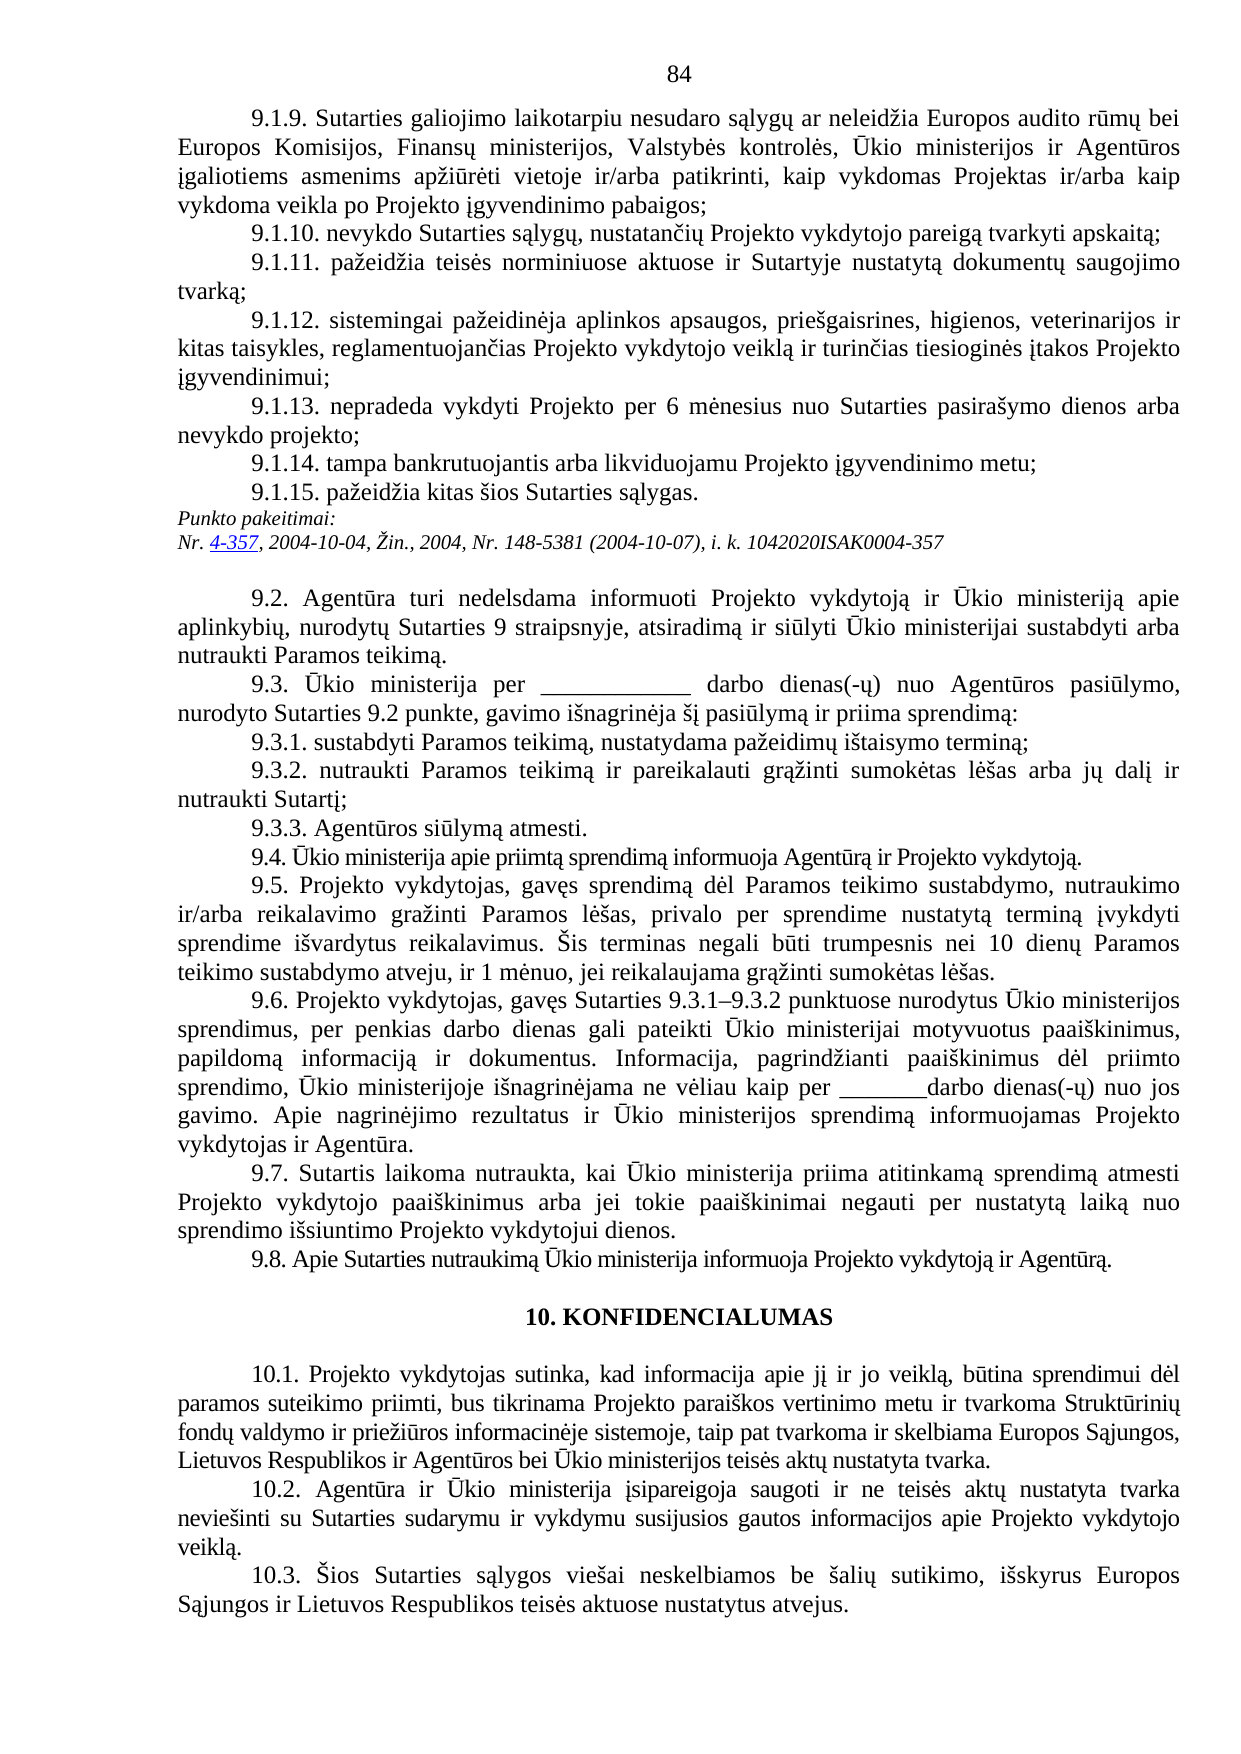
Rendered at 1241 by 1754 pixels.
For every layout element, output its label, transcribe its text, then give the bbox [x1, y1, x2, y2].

text Punkto pakeitimai: [177, 506, 1181, 530]
text 9.1.13. nepradeda vykdyti Projekto per 6 mėnesius nuo Sutarties pasirašymo dienos arba nevykdo projekto; [177, 391, 1181, 448]
text 10. KONFIDENCIALUMAS [177, 1302, 1181, 1330]
text 10.2. Agentūra ir Ūkio ministerija įsipareigoja saugoti ir ne teisės aktų nustatyta tvarka neviešinti su Sutarties sudarymu ir vykdymu susijusios gautos informacijos apie Projekto vykdytojo veiklą. [177, 1474, 1181, 1560]
text 9.2. Agentūra turi nedelsdama informuoti Projekto vykdytoją ir Ūkio ministeriją apie aplinkybių, nurodytų Sutarties 9 straipsnyje, atsiradimą ir siūlyti Ūkio ministerijai sustabdyti arba nutraukti Paramos teikimą. [177, 583, 1181, 669]
text 9.3.3. Agentūros siūlymą atmesti. [177, 813, 1181, 842]
text 9.1.12. sistemingai pažeidinėja aplinkos apsaugos, priešgaisrines, higienos, veterinarijos ir kitas taisykles, reglamentuojančias Projekto vykdytojo veiklą ir turinčias tiesioginės įtakos Projekto įgyvendinimui; [177, 305, 1181, 391]
text 9.1.11. pažeidžia teisės norminiuose aktuose ir Sutartyje nustatytą dokumentų saugojimo tvarką; [177, 247, 1181, 305]
text 9.4. Ūkio ministerija apie priimtą sprendimą informuoja Agentūrą ir Projekto vykdytoją. [177, 842, 1181, 870]
text 9.3.1. sustabdyti Paramos teikimą, nustatydama pažeidimų ištaisymo terminą; [177, 727, 1181, 755]
text 9.6. Projekto vykdytojas, gavęs Sutarties 9.3.1–9.3.2 punktuose nurodytus Ūkio ministerijos sprendimus, per penkias darbo dienas gali pateikti Ūkio ministerijai motyvuotus paaiškinimus, papildomą informaciją ir dokumentus. Informacija, pagrindžianti paaiškinimus dėl priimto sprendimo, Ūkio ministerijoje išnagrinėjama ne vėliau kaip per _______darbo dienas(-ų) nuo jos gavimo. Apie nagrinėjimo rezultatus ir Ūkio ministerijos sprendimą informuojamas Projekto vykdytojas ir Agentūra. [177, 985, 1181, 1158]
text Nr. 4-357, 2004-10-04, Žin., 2004, Nr. 148-5381 (2004-10-07), i. k. 1042020ISAK0004-357 [177, 530, 1181, 554]
text 10.1. Projekto vykdytojas sutinka, kad informacija apie jį ir jo veiklą, būtina sprendimui dėl paramos suteikimo priimti, bus tikrinama Projekto paraiškos vertinimo metu ir tvarkoma Struktūrinių fondų valdymo ir priežiūros informacinėje sistemoje, taip pat tvarkoma ir skelbiama Europos Sąjungos, Lietuvos Respublikos ir Agentūros bei Ūkio ministerijos teisės aktų nustatyta tvarka. [177, 1359, 1181, 1474]
text 9.5. Projekto vykdytojas, gavęs sprendimą dėl Paramos teikimo sustabdymo, nutraukimo ir/arba reikalavimo gražinti Paramos lėšas, privalo per sprendime nustatytą terminą įvykdyti sprendime išvardytus reikalavimus. Šis terminas negali būti trumpesnis nei 10 dienų Paramos teikimo sustabdymo atveju, ir 1 mėnuo, jei reikalaujama grąžinti sumokėtas lėšas. [177, 870, 1181, 985]
text 9.1.10. nevykdo Sutarties sąlygų, nustatančių Projekto vykdytojo pareigą tvarkyti apskaitą; [177, 218, 1181, 247]
text 9.3.2. nutraukti Paramos teikimą ir pareikalauti grąžinti sumokėtas lėšas arba jų dalį ir nutraukti Sutartį; [177, 755, 1181, 813]
text 9.1.14. tampa bankrutuojantis arba likviduojamu Projekto įgyvendinimo metu; [177, 448, 1181, 477]
text 9.7. Sutartis laikoma nutraukta, kai Ūkio ministerija priima atitinkamą sprendimą atmesti Projekto vykdytojo paaiškinimus arba jei tokie paaiškinimai negauti per nustatytą laiką nuo sprendimo išsiuntimo Projekto vykdytojui dienos. [177, 1158, 1181, 1244]
text 9.1.15. pažeidžia kitas šios Sutarties sąlygas. [177, 477, 1181, 506]
text 9.1.9. Sutarties galiojimo laikotarpiu nesudaro sąlygų ar neleidžia Europos audito rūmų bei Europos Komisijos, Finansų ministerijos, Valstybės kontrolės, Ūkio ministerijos ir Agentūros įgaliotiems asmenims apžiūrėti vietoje ir/arba patikrinti, kaip vykdomas Projektas ir/arba kaip vykdoma veikla po Projekto įgyvendinimo pabaigos; [177, 103, 1181, 218]
text 9.3. Ūkio ministerija per ____________ darbo dienas(-ų) nuo Agentūros pasiūlymo, nurodyto Sutarties 9.2 punkte, gavimo išnagrinėja šį pasiūlymą ir priima sprendimą: [177, 669, 1181, 727]
text 10.3. Šios Sutarties sąlygos viešai neskelbiamos be šalių sutikimo, išskyrus Europos Sąjungos ir Lietuvos Respublikos teisės aktuose nustatytus atvejus. [177, 1560, 1181, 1618]
text 9.8. Apie Sutarties nutraukimą Ūkio ministerija informuoja Projekto vykdytoją ir Agentūrą. [177, 1244, 1181, 1273]
